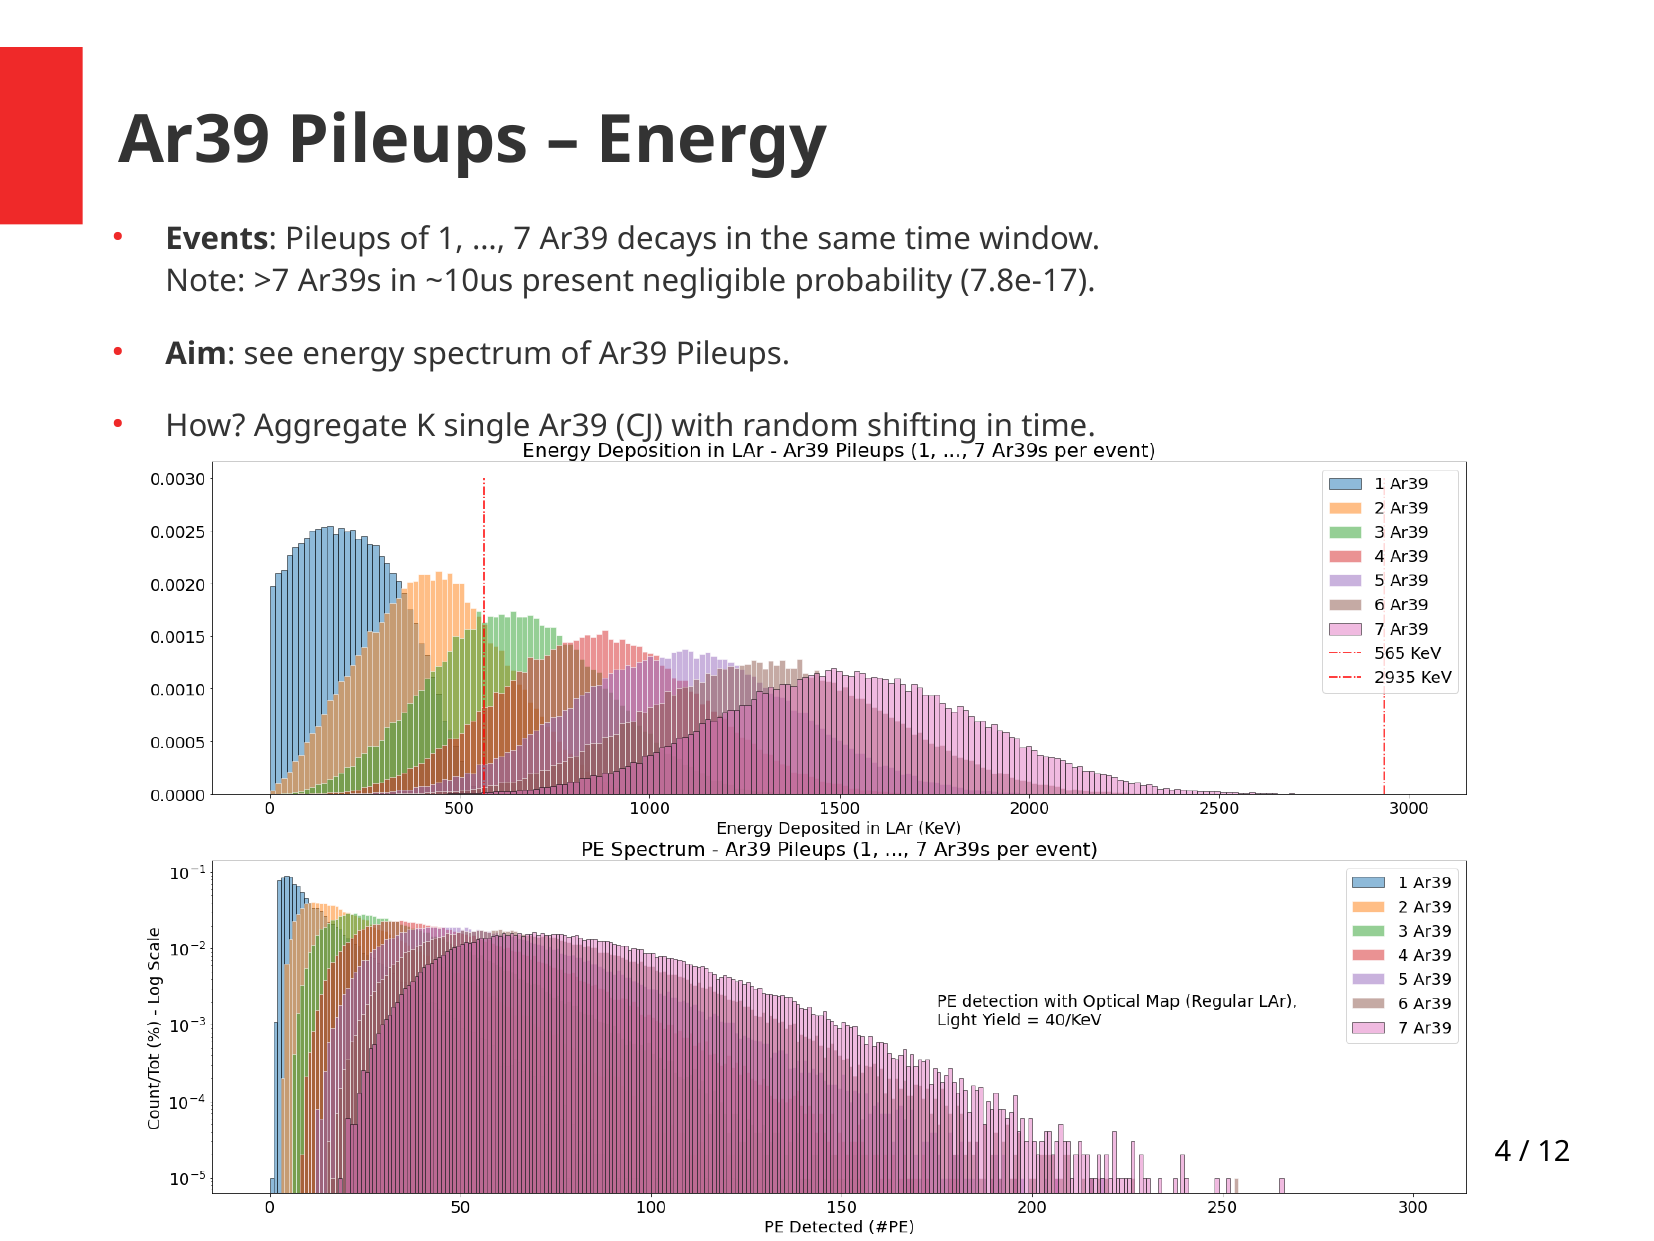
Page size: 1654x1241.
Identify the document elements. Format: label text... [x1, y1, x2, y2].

title Ar39 Pileups – Energy [118, 49, 1571, 225]
list Events: Pileups of 1, …, 7 Ar39 decays in the same time window. Note: >7 Ar39s in ~10us present negligible probability (7.8e-17). Aim: see energy spectrum of Ar39 Pileups. How? Aggregate K single Ar39 (CJ) with random shifting in time. [94, 224, 1512, 438]
picture [141, 436, 1472, 1241]
